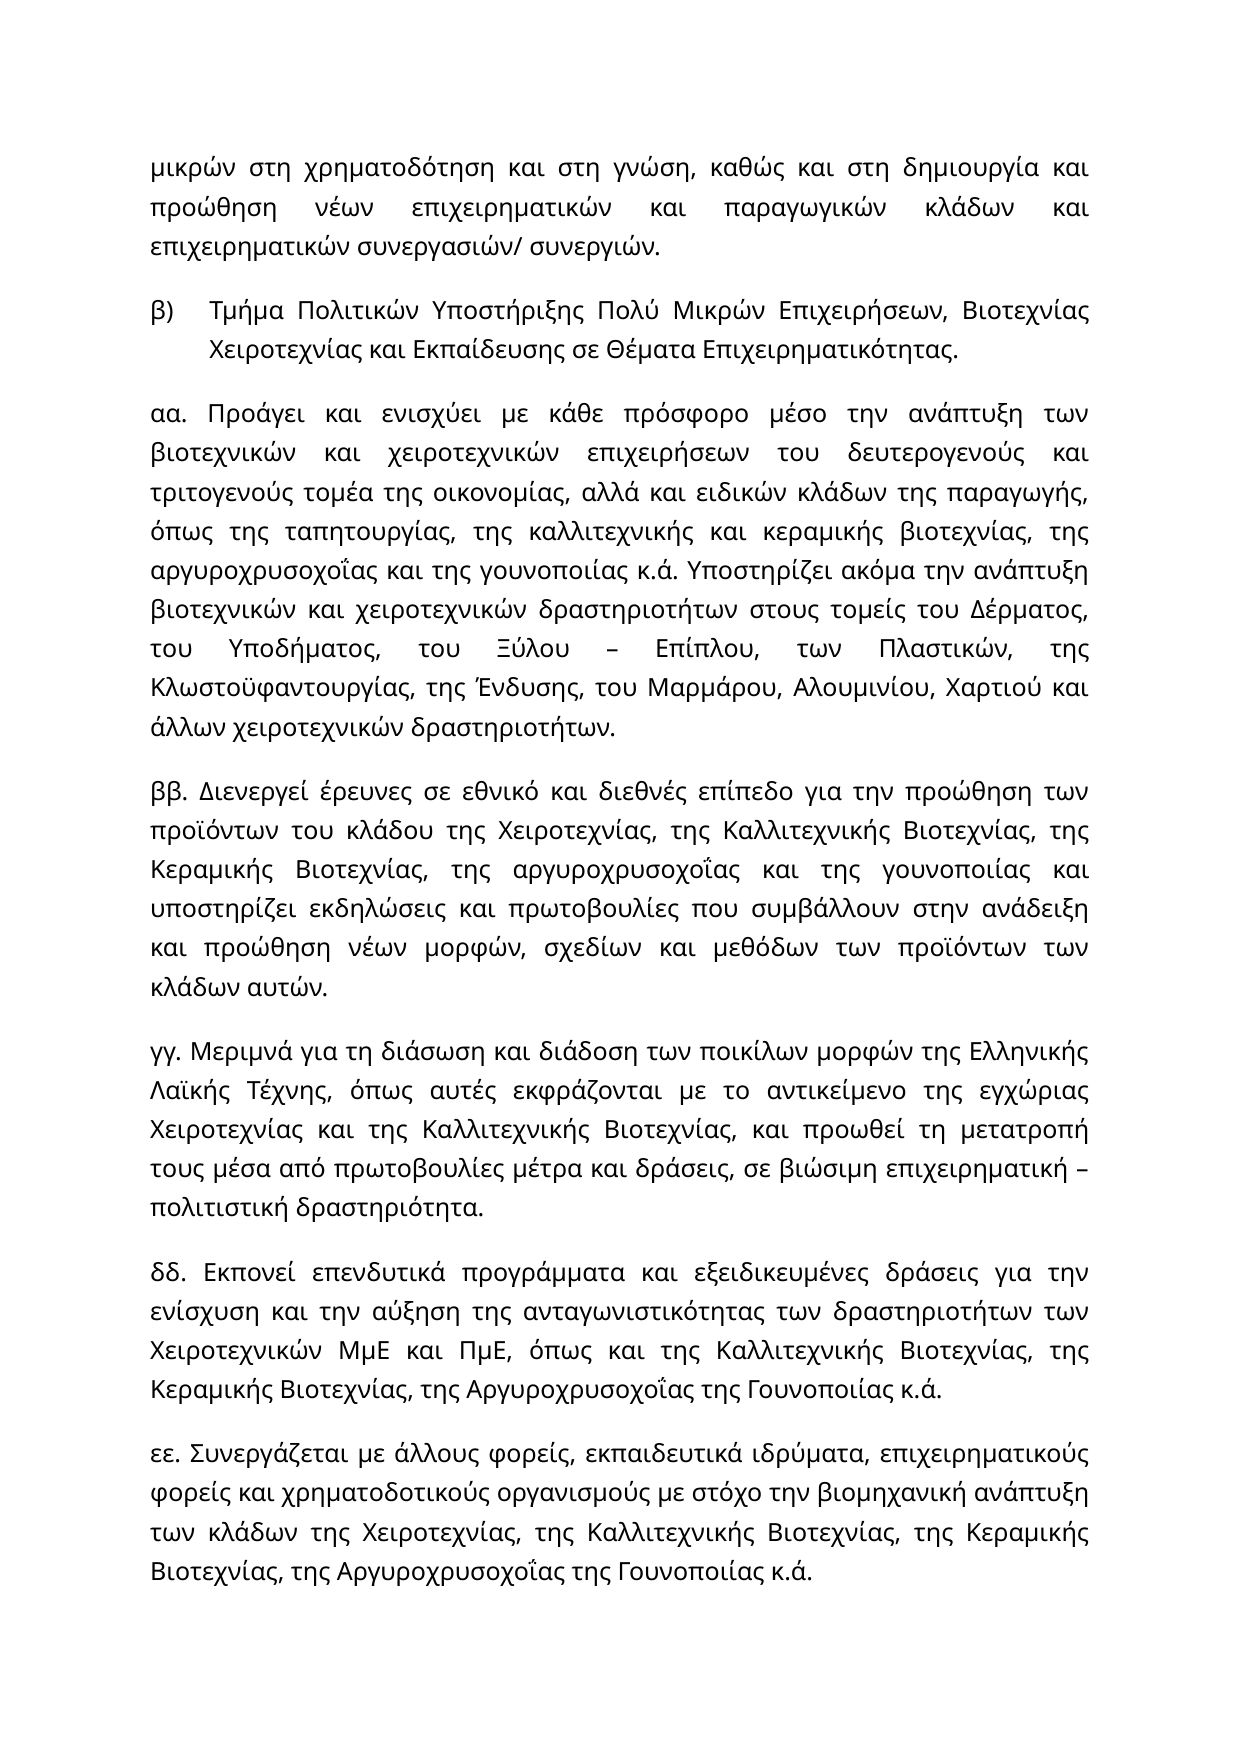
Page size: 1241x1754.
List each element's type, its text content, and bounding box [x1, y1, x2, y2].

text ββ. Διενεργεί έρευνες σε εθνικό και διεθνές επίπεδο για την προώθηση των προϊόντων του κλάδου της Χειροτεχνίας, της Καλλιτεχνικής Βιοτεχνίας, της Κεραμικής Βιοτεχνίας, της αργυροχρυσοχοΐας και της γουνοποιίας και υποστηρίζει εκδηλώσεις και πρωτοβουλίες που συμβάλλουν στην ανάδειξη και προώθηση νέων μορφών, σχεδίων και μεθόδων των προϊόντων των κλάδων αυτών. [150, 773, 1090, 1003]
text μικρών στη χρηματοδότηση και στη γνώση, καθώς και στη δημιουργία και προώθηση νέων επιχειρηματικών και παραγωγικών κλάδων και επιχειρηματικών συνεργασιών/ συνεργιών. [150, 150, 1090, 262]
text γγ. Μεριμνά για τη διάσωση και διάδοση των ποικίλων μορφών της Ελληνικής Λαϊκής Τέχνης, όπως αυτές εκφράζονται με το αντικείμενο της εγχώριας Χειροτεχνίας και της Καλλιτεχνικής Βιοτεχνίας, και προωθεί τη μετατροπή τους μέσα από πρωτοβουλίες μέτρα και δράσεις, σε βιώσιμη επιχειρηματική – πολιτιστική δραστηριότητα. [150, 1033, 1090, 1224]
text εε. Συνεργάζεται με άλλους φορείς, εκπαιδευτικά ιδρύματα, επιχειρηματικούς φορείς και χρηματοδοτικούς οργανισμούς με στόχο την βιομηχανική ανάπτυξη των κλάδων της Χειροτεχνίας, της Καλλιτεχνικής Βιοτεχνίας, της Κεραμικής Βιοτεχνίας, της Αργυροχρυσοχοΐας της Γουνοποιίας κ.ά. [150, 1436, 1090, 1587]
list β) Τμήμα Πολιτικών Υποστήριξης Πολύ Μικρών Επιχειρήσεων, Βιοτεχνίας Χειροτεχνίας και Εκπαίδευσης σε Θέματα Επιχειρηματικότητας. [150, 292, 1090, 366]
text αα. Προάγει και ενισχύει με κάθε πρόσφορο μέσο την ανάπτυξη των βιοτεχνικών και χειροτεχνικών επιχειρήσεων του δευτερογενούς και τριτογενούς τομέα της οικονομίας, αλλά και ειδικών κλάδων της παραγωγής, όπως της ταπητουργίας, της καλλιτεχνικής και κεραμικής βιοτεχνίας, της αργυροχρυσοχοΐας και της γουνοποιίας κ.ά. Υποστηρίζει ακόμα την ανάπτυξη βιοτεχνικών και χειροτεχνικών δραστηριοτήτων στους τομείς του Δέρματος, του Υποδήματος, του Ξύλου – Επίπλου, των Πλαστικών, της Κλωστοϋφαντουργίας, της Ένδυσης, του Μαρμάρου, Αλουμινίου, Χαρτιού και άλλων χειροτεχνικών δραστηριοτήτων. [150, 396, 1090, 743]
text δδ. Εκπονεί επενδυτικά προγράμματα και εξειδικευμένες δράσεις για την ενίσχυση και την αύξηση της ανταγωνιστικότητας των δραστηριοτήτων των Χειροτεχνικών ΜμΕ και ΠμΕ, όπως και της Καλλιτεχνικής Βιοτεχνίας, της Κεραμικής Βιοτεχνίας, της Αργυροχρυσοχοΐας της Γουνοποιίας κ.ά. [150, 1254, 1090, 1406]
